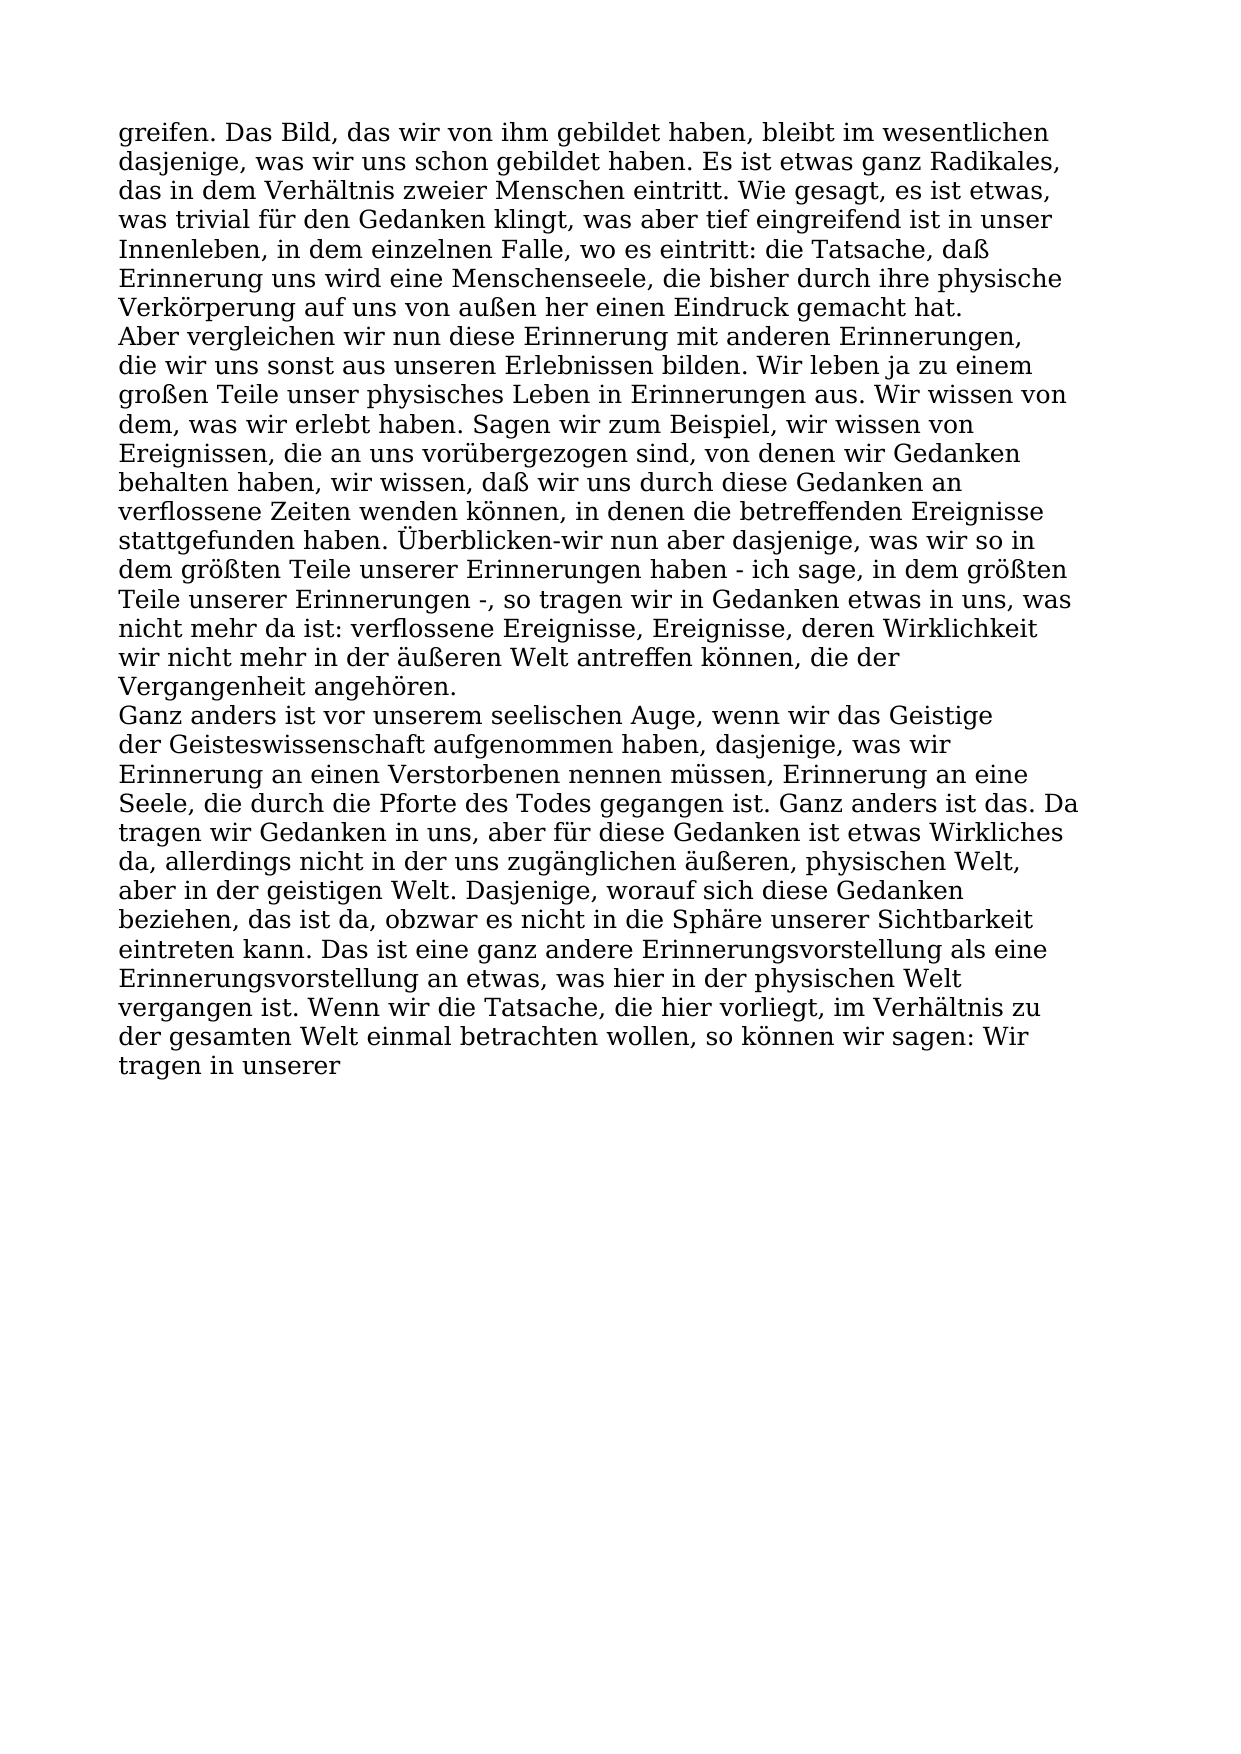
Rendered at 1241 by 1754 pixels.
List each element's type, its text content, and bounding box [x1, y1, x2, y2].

text wir nicht mehr in der äußeren Welt antreffen können, die der [118, 643, 1122, 672]
text aber in der geistigen Welt. Dasjenige, worauf sich diese Gedanken [118, 876, 1122, 906]
text greifen. Das Bild, das wir von ihm gebildet haben, bleibt im wesentlichen [118, 118, 1122, 147]
text dem, was wir erlebt haben. Sagen wir zum Beispiel, wir wissen von [118, 410, 1122, 439]
text stattgefunden haben. Überblicken-wir nun aber dasjenige, was wir so in [118, 526, 1122, 556]
text behalten haben, wir wissen, daß wir uns durch diese Gedanken an [118, 468, 1122, 497]
text die wir uns sonst aus unseren Erlebnissen bilden. Wir leben ja zu einem [118, 351, 1122, 381]
text Innenleben, in dem einzelnen Falle, wo es eintritt: die Tatsache, daß [118, 235, 1122, 264]
text beziehen, das ist da, obzwar es nicht in die Sphäre unserer Sichtbarkeit [118, 906, 1122, 935]
text der gesamten Welt einmal betrachten wollen, so können wir sagen: Wir [118, 1022, 1122, 1051]
text Ereignissen, die an uns vorübergezogen sind, von denen wir Gedanken [118, 439, 1122, 468]
text tragen in unserer [118, 1051, 1122, 1081]
text großen Teile unser physisches Leben in Erinnerungen aus. Wir wissen von [118, 381, 1122, 410]
text Ganz anders ist vor unserem seelischen Auge, wenn wir das Geistige [118, 701, 1122, 731]
text das in dem Verhältnis zweier Menschen eintritt. Wie gesagt, es ist etwas, [118, 176, 1122, 206]
text verflossene Zeiten wenden können, in denen die betreffenden Ereignisse [118, 497, 1122, 526]
text nicht mehr da ist: verflossene Ereignisse, Ereignisse, deren Wirklichkeit [118, 614, 1122, 643]
text dasjenige, was wir uns schon gebildet haben. Es ist etwas ganz Radikales, [118, 147, 1122, 176]
text da, allerdings nicht in der uns zugänglichen äußeren, physischen Welt, [118, 847, 1122, 876]
text vergangen ist. Wenn wir die Tatsache, die hier vorliegt, im Verhältnis zu [118, 993, 1122, 1022]
text der Geisteswissenschaft aufgenommen haben, dasjenige, was wir [118, 731, 1122, 760]
text Erinnerung an einen Verstorbenen nennen müssen, Erinnerung an eine [118, 760, 1122, 789]
text Erinnerungsvorstellung an etwas, was hier in der physischen Welt [118, 964, 1122, 993]
text Seele, die durch die Pforte des Todes gegangen ist. Ganz anders ist das. Da [118, 789, 1122, 818]
text tragen wir Gedanken in uns, aber für diese Gedanken ist etwas Wirkliches [118, 818, 1122, 847]
text dem größten Teile unserer Erinnerungen haben - ich sage, in dem größten [118, 556, 1122, 585]
text Erinnerung uns wird eine Menschenseele, die bisher durch ihre physische [118, 264, 1122, 293]
text Aber vergleichen wir nun diese Erinnerung mit anderen Erinnerungen, [118, 322, 1122, 351]
text eintreten kann. Das ist eine ganz andere Erinnerungsvorstellung als eine [118, 935, 1122, 964]
text Teile unserer Erinnerungen -, so tragen wir in Gedanken etwas in uns, was [118, 585, 1122, 614]
text Vergangenheit angehören. [118, 672, 1122, 701]
text was trivial für den Gedanken klingt, was aber tief eingreifend ist in unser [118, 206, 1122, 235]
text Verkörperung auf uns von außen her einen Eindruck gemacht hat. [118, 293, 1122, 322]
